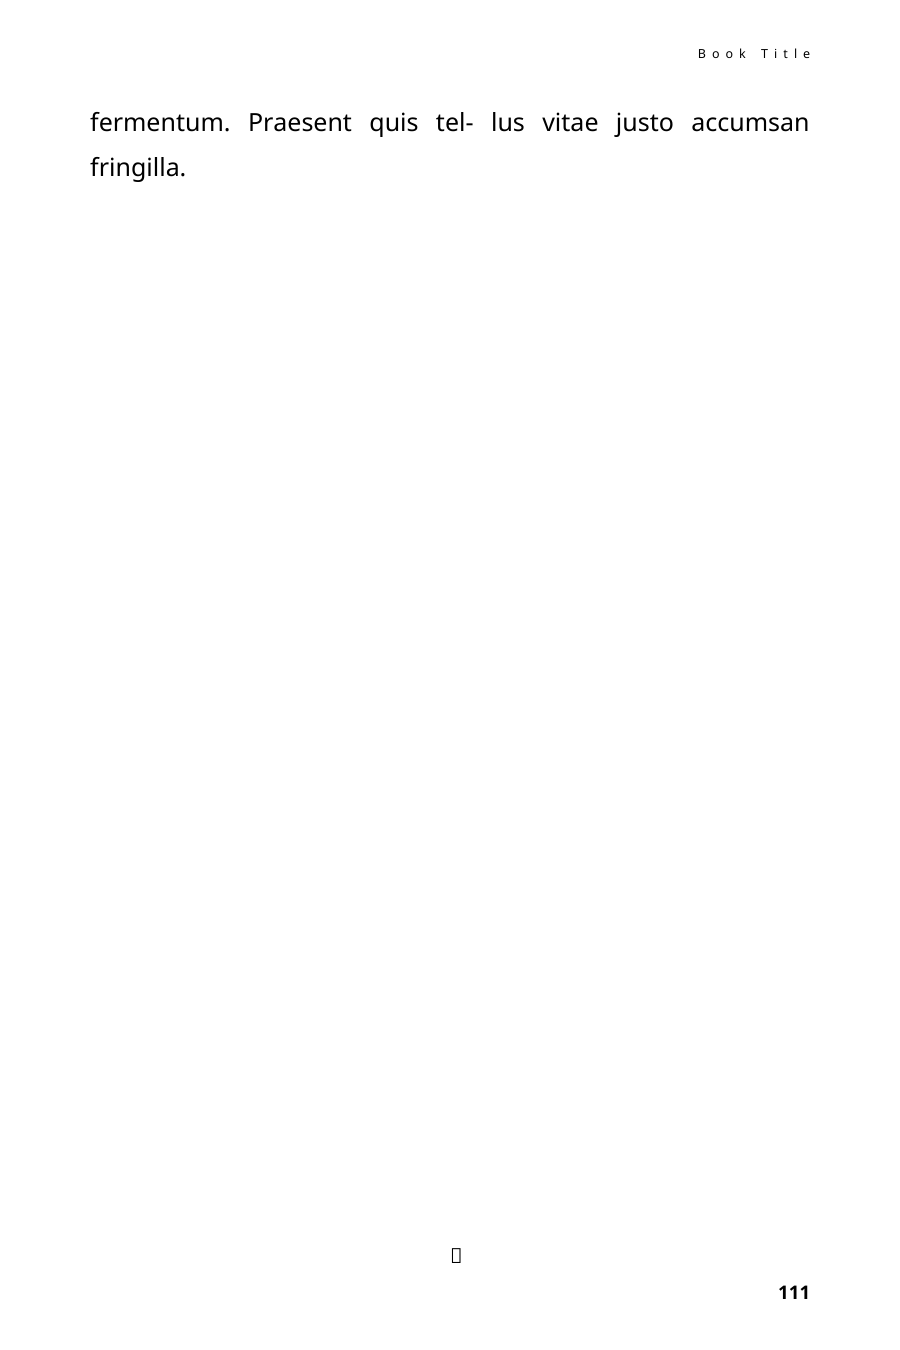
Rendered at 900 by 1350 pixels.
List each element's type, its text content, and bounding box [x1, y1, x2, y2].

text fermentum. Praesent quis tel- lus vitae justo accumsan fringilla. [90, 105, 810, 183]
